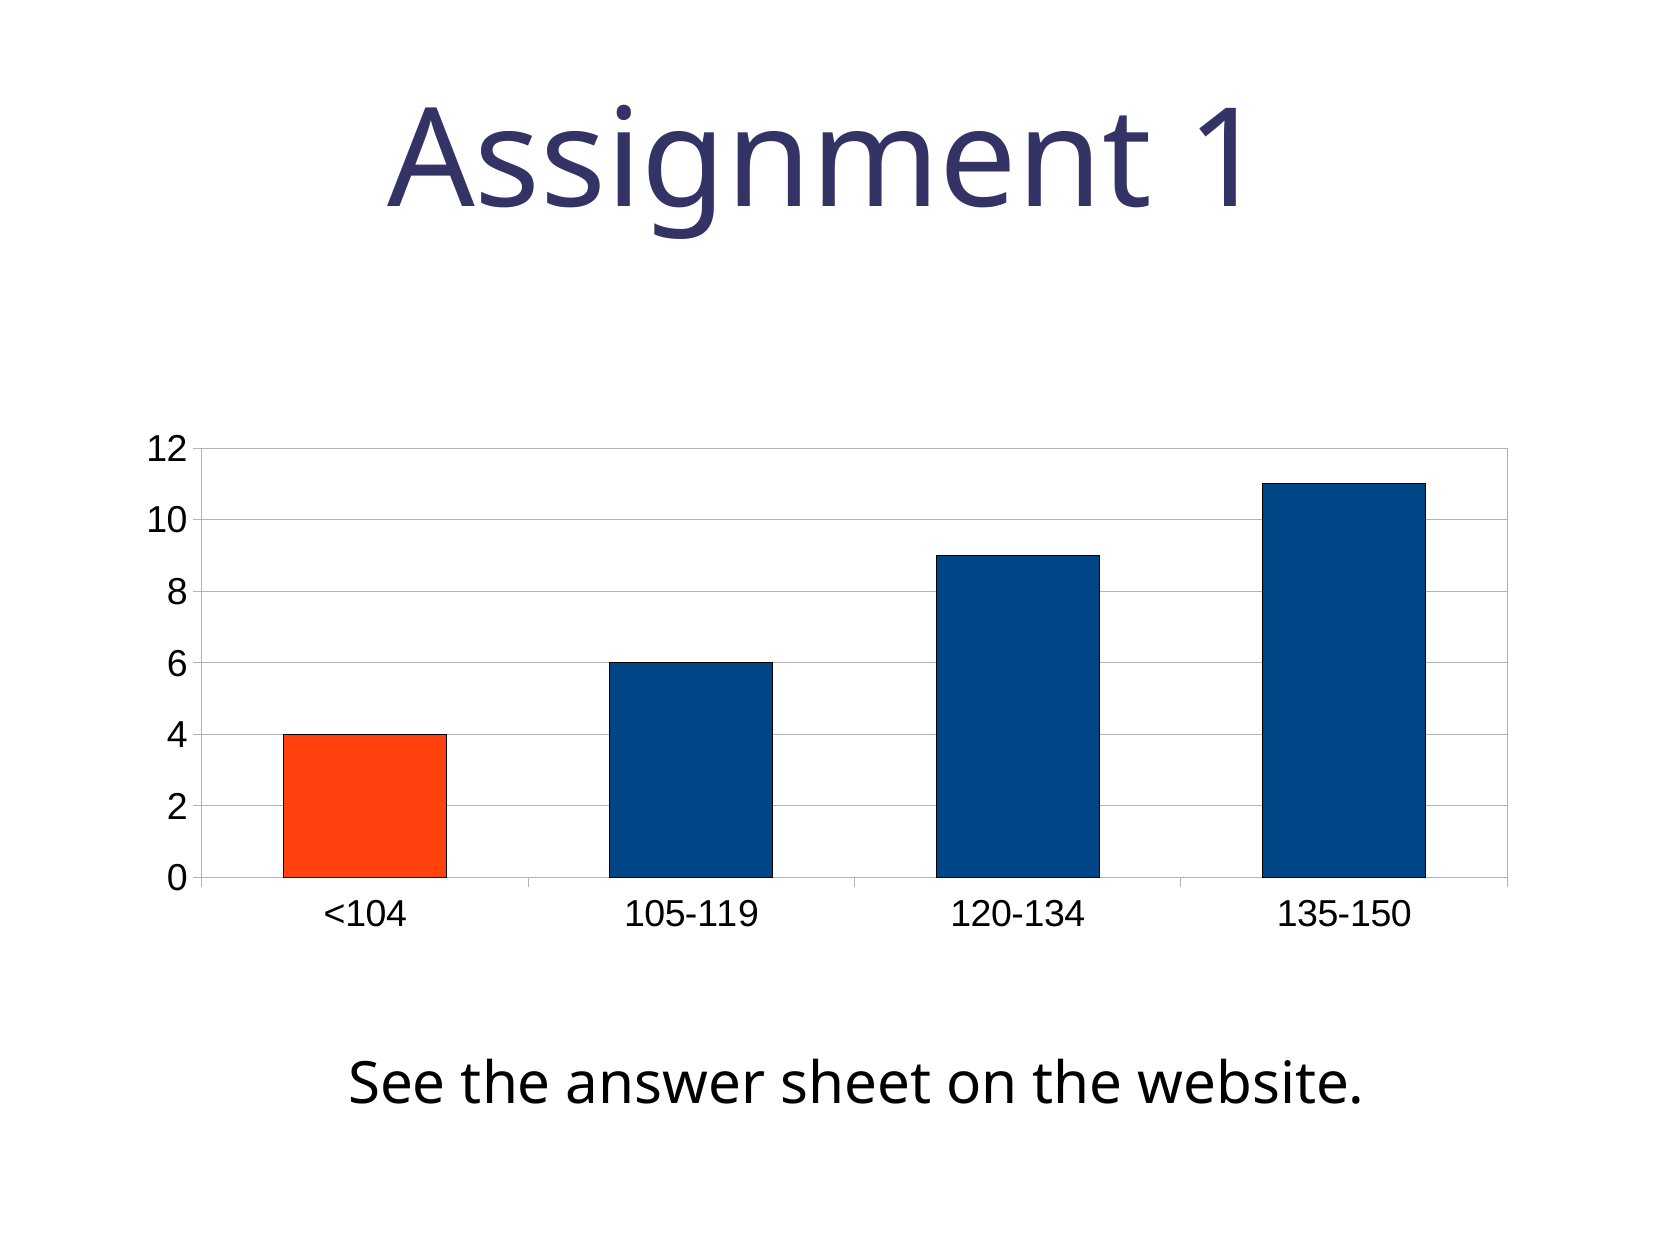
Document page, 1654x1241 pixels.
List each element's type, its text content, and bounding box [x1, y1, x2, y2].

text_box See the answer sheet on the website. [236, 1033, 1477, 1120]
title Assignment 1 [82, 56, 1571, 250]
chart [118, 416, 1536, 945]
